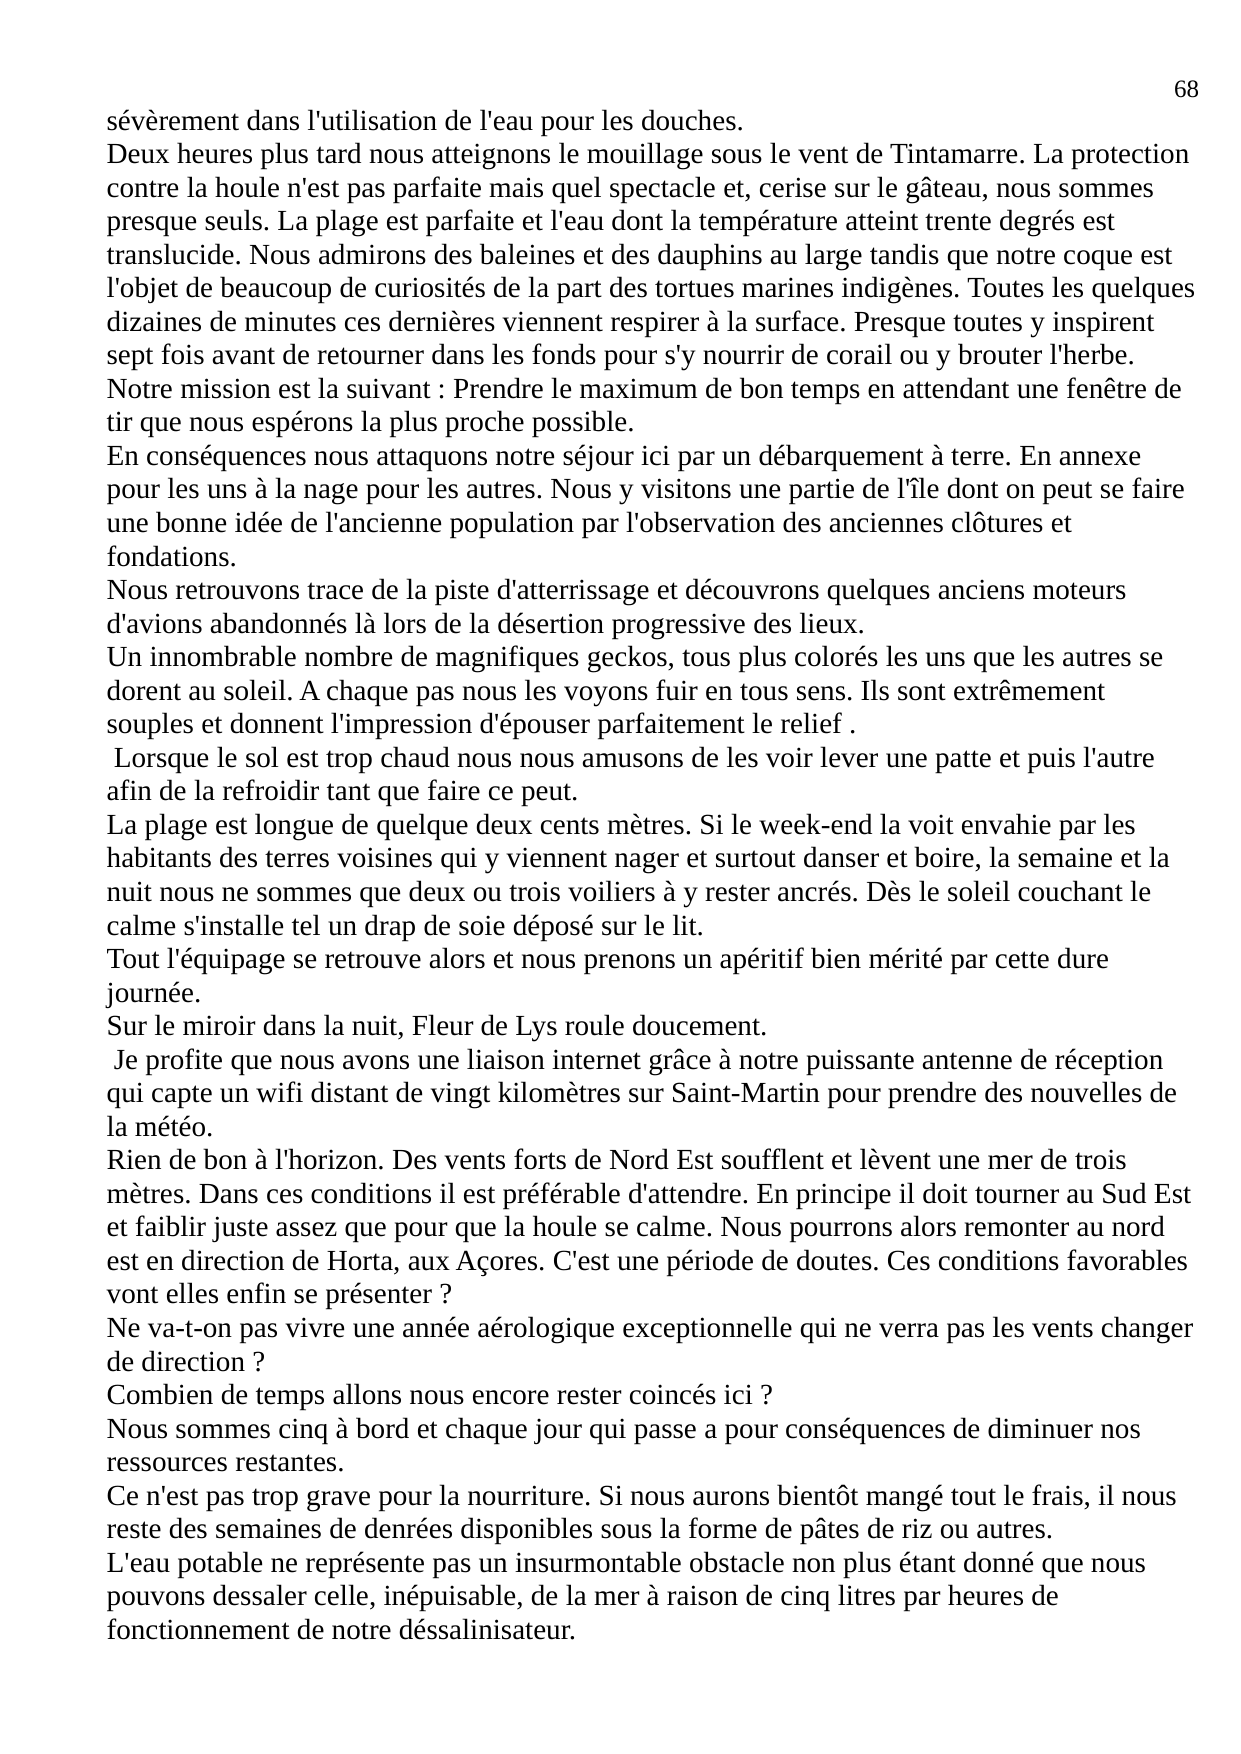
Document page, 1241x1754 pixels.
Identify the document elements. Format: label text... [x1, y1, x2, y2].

text sévèrement dans l'utilisation de l'eau pour les douches. Deux heures plus tard nous atteignons le mouillage sous le vent de Tintamarre. La protection contre la houle n'est pas parfaite mais quel spectacle et, cerise sur le gâteau, nous sommes presque seuls. La plage est parfaite et l'eau dont la température atteint trente degrés est translucide. Nous admirons des baleines et des dauphins au large tandis que notre coque est l'objet de beaucoup de curiosités de la part des tortues marines indigènes. Toutes les quelques dizaines de minutes ces dernières viennent respirer à la surface. Presque toutes y inspirent sept fois avant de retourner dans les fonds pour s'y nourrir de corail ou y brouter l'herbe. Notre mission est la suivant : Prendre le maximum de bon temps en attendant une fenêtre de tir que nous espérons la plus proche possible. En conséquences nous attaquons notre séjour ici par un débarquement à terre. En annexe pour les uns à la nage pour les autres. Nous y visitons une partie de l'île dont on peut se faire une bonne idée de l'ancienne population par l'observation des anciennes clôtures et fondations. Nous retrouvons trace de la piste d'atterrissage et découvrons quelques anciens moteurs d'avions abandonnés là lors de la désertion progressive des lieux. Un innombrable nombre de magnifiques geckos, tous plus colorés les uns que les autres se dorent au soleil. A chaque pas nous les voyons fuir en tous sens. Ils sont extrêmement souples et donnent l'impression d'épouser parfaitement le relief . Lorsque le sol est trop chaud nous nous amusons de les voir lever une patte et puis l'autre afin de la refroidir tant que faire ce peut. La plage est longue de quelque deux cents mètres. Si le week-end la voit envahie par les habitants des terres voisines qui y viennent nager et surtout danser et boire, la semaine et la nuit nous ne sommes que deux ou trois voiliers à y rester ancrés. Dès le soleil couchant le calme s'installe tel un drap de soie déposé sur le lit. Tout l'équipage se retrouve alors et nous prenons un apéritif bien mérité par cette dure journée. Sur le miroir dans la nuit, Fleur de Lys roule doucement. Je profite que nous avons une liaison internet grâce à notre puissante antenne de réception qui capte un wifi distant de vingt kilomètres sur Saint-Martin pour prendre des nouvelles de la météo. Rien de bon à l'horizon. Des vents forts de Nord Est soufflent et lèvent une mer de trois mètres. Dans ces conditions il est préférable d'attendre. En principe il doit tourner au Sud Est et faiblir juste assez que pour que la houle se calme. Nous pourrons alors remonter au nord est en direction de Horta, aux Açores. C'est une période de doutes. Ces conditions favorables vont elles enfin se présenter ? Ne va-t-on pas vivre une année aérologique exceptionnelle qui ne verra pas les vents changer de direction ? Combien de temps allons nous encore rester coincés ici ? Nous sommes cinq à bord et chaque jour qui passe a pour conséquences de diminuer nos ressources restantes. Ce n'est pas trop grave pour la nourriture. Si nous aurons bientôt mangé tout le frais, il nous reste des semaines de denrées disponibles sous la forme de pâtes de riz ou autres. L'eau potable ne représente pas un insurmontable obstacle non plus étant donné que nous pouvons dessaler celle, inépuisable, de la mer à raison de cinq litres par heures de fonctionnement de notre déssalinisateur. [106, 103, 1199, 1646]
